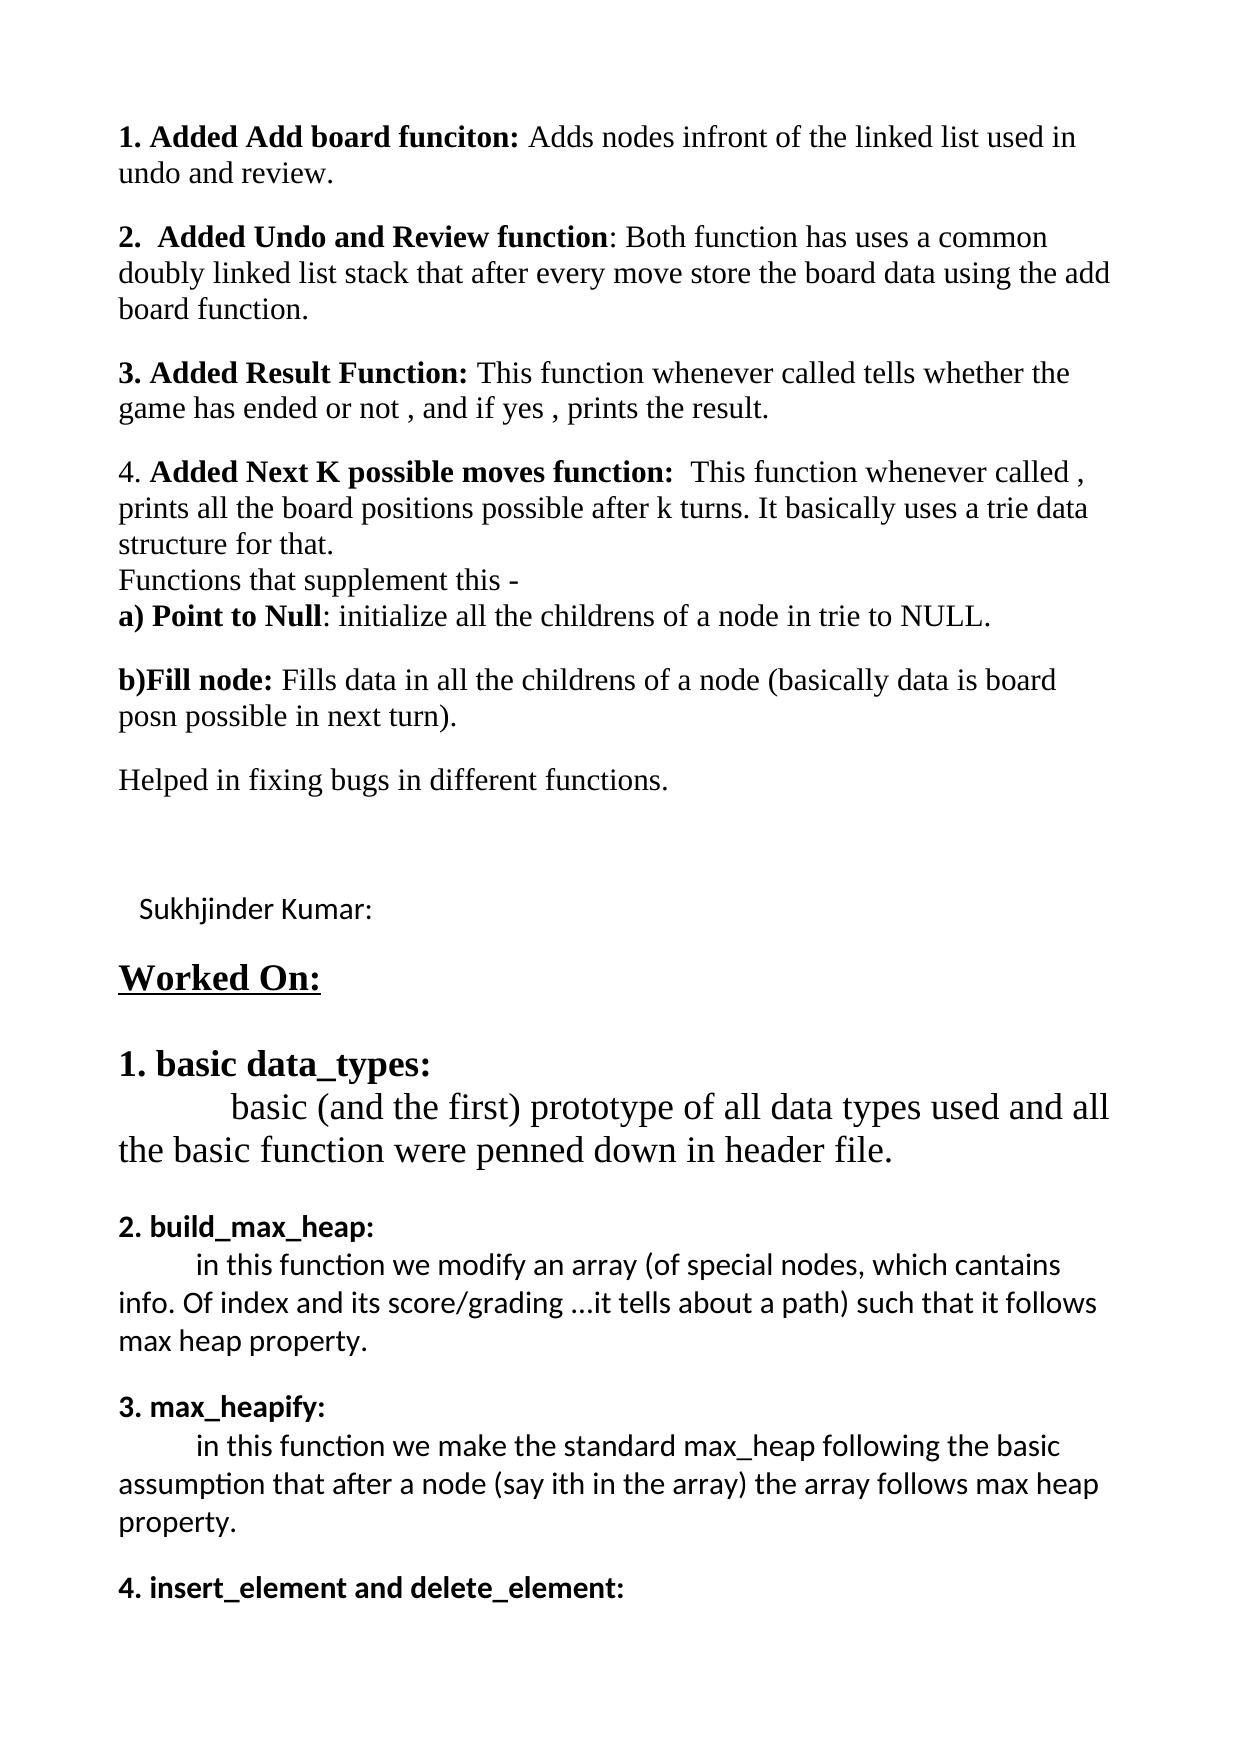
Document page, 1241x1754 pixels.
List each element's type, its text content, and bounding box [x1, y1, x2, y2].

text Helped in fixing bugs in different functions. [118, 761, 1122, 797]
text Worked On: [118, 955, 1122, 998]
text Sukhjinder Kumar: [118, 889, 1122, 927]
text 2. Added Undo and Review function: Both function has uses a common doubly linked list stack that after every move store the board data using the add board function. [118, 218, 1122, 326]
text 3. max_heapify: [118, 1387, 1122, 1426]
text Functions that supplement this - [118, 562, 1122, 597]
text b)Fill node: Fills data in all the childrens of a node (basically data is board posn possible in next turn). [118, 661, 1122, 733]
text 4. Added Next K possible moves function: This function whenever called , prints all the board positions possible after k turns. It basically uses a trie data structure for that. [118, 454, 1122, 562]
text a) Point to Null: initialize all the childrens of a node in trie to NULL. [118, 597, 1122, 633]
text 1. Added Add board funciton: Adds nodes infront of the linked list used in undo and review. [118, 118, 1122, 190]
text in this function we make the standard max_heap following the basic assumption that after a node (say ith in the array) the array follows max heap property. [118, 1426, 1122, 1540]
text basic (and the first) prototype of all data types used and all the basic function were penned down in header file. [118, 1085, 1122, 1171]
text 2. build_max_heap: [118, 1207, 1122, 1245]
text 4. insert_element and delete_element: [118, 1568, 1122, 1606]
text 3. Added Result Function: This function whenever called tells whether the game has ended or not , and if yes , prints the result. [118, 354, 1122, 426]
text in this function we modify an array (of special nodes, which cantains info. Of index and its score/grading ...it tells about a path) such that it follows max heap property. [118, 1245, 1122, 1359]
text 1. basic data_types: [118, 1042, 1122, 1085]
